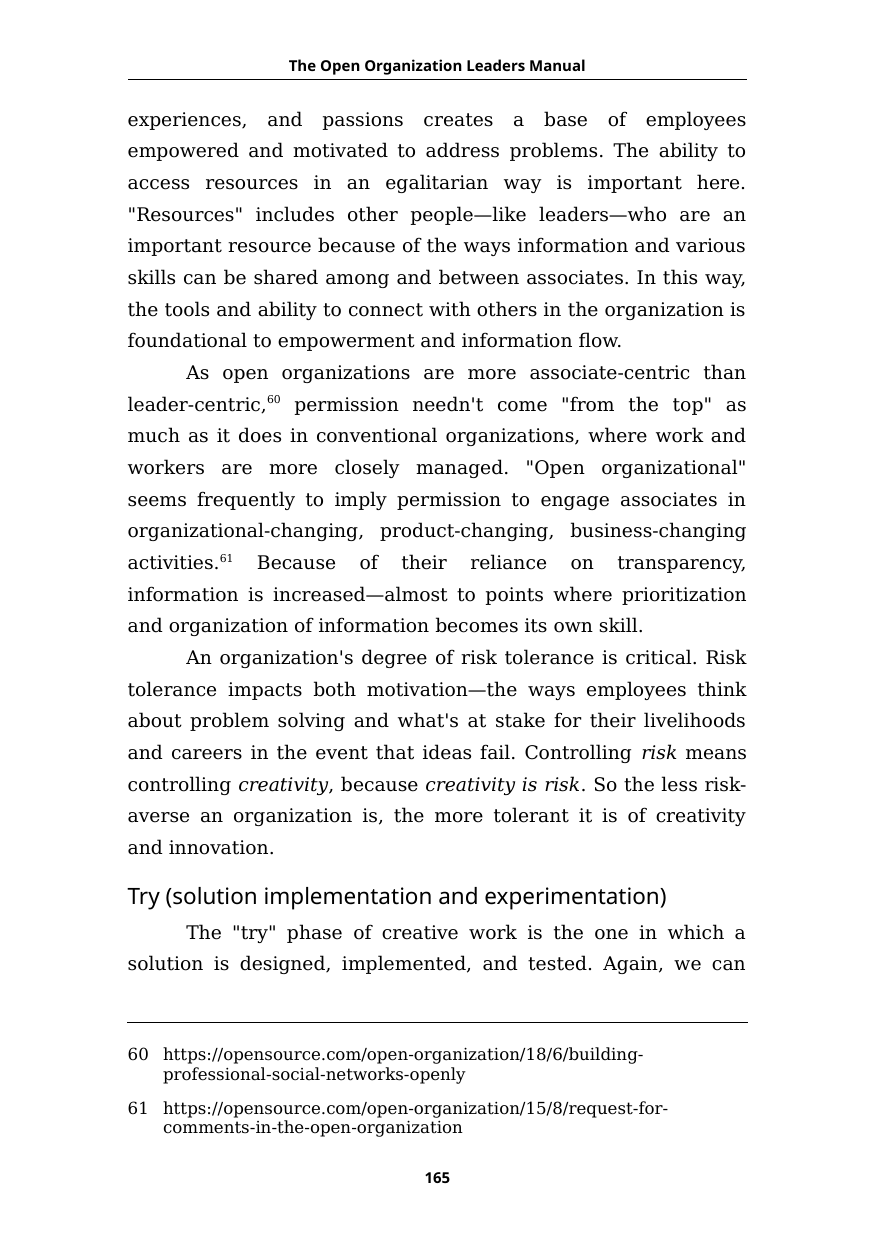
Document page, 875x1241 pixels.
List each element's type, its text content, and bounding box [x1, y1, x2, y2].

text As open organizations are more associate-centric than leader-centric, permission needn't come "from the top" as much as it does in conventional organizations, where work and workers are more closely managed. "Open organizational" seems frequently to imply permission to engage associates in organizational-changing, product-changing, business-changing activities. Because of their reliance on transparency, information is increased—almost to points where prioritization and organization of information becomes its own skill. [127, 362, 747, 637]
subtitle Try (solution implementation and experimentation) [127, 884, 747, 910]
text experiences, and passions creates a base of employees empowered and motivated to address problems. The ability to access resources in an egalitarian way is important here. "Resources" includes other people—like leaders—who are an important resource because of the ways information and various skills can be shared among and between associates. In this way, the tools and ability to connect with others in the organization is foundational to empowerment and information flow. [127, 109, 747, 352]
text https://opensource.com/open-organization/18/6/building-professional-social-networks-openly [127, 1045, 747, 1084]
text The "try" phase of creative work is the one in which a solution is designed, implemented, and tested. Again, we can [127, 922, 747, 975]
text An organization's degree of risk tolerance is critical. Risk tolerance impacts both motivation—the ways employees think about problem solving and what's at stake for their livelihoods and careers in the event that ideas fail. Controlling risk means controlling creativity, because creativity is risk. So the less risk-averse an organization is, the more tolerant it is of creativity and innovation. [127, 647, 747, 859]
text https://opensource.com/open-organization/15/8/request-for-comments-in-the-open-organization [127, 1099, 747, 1138]
